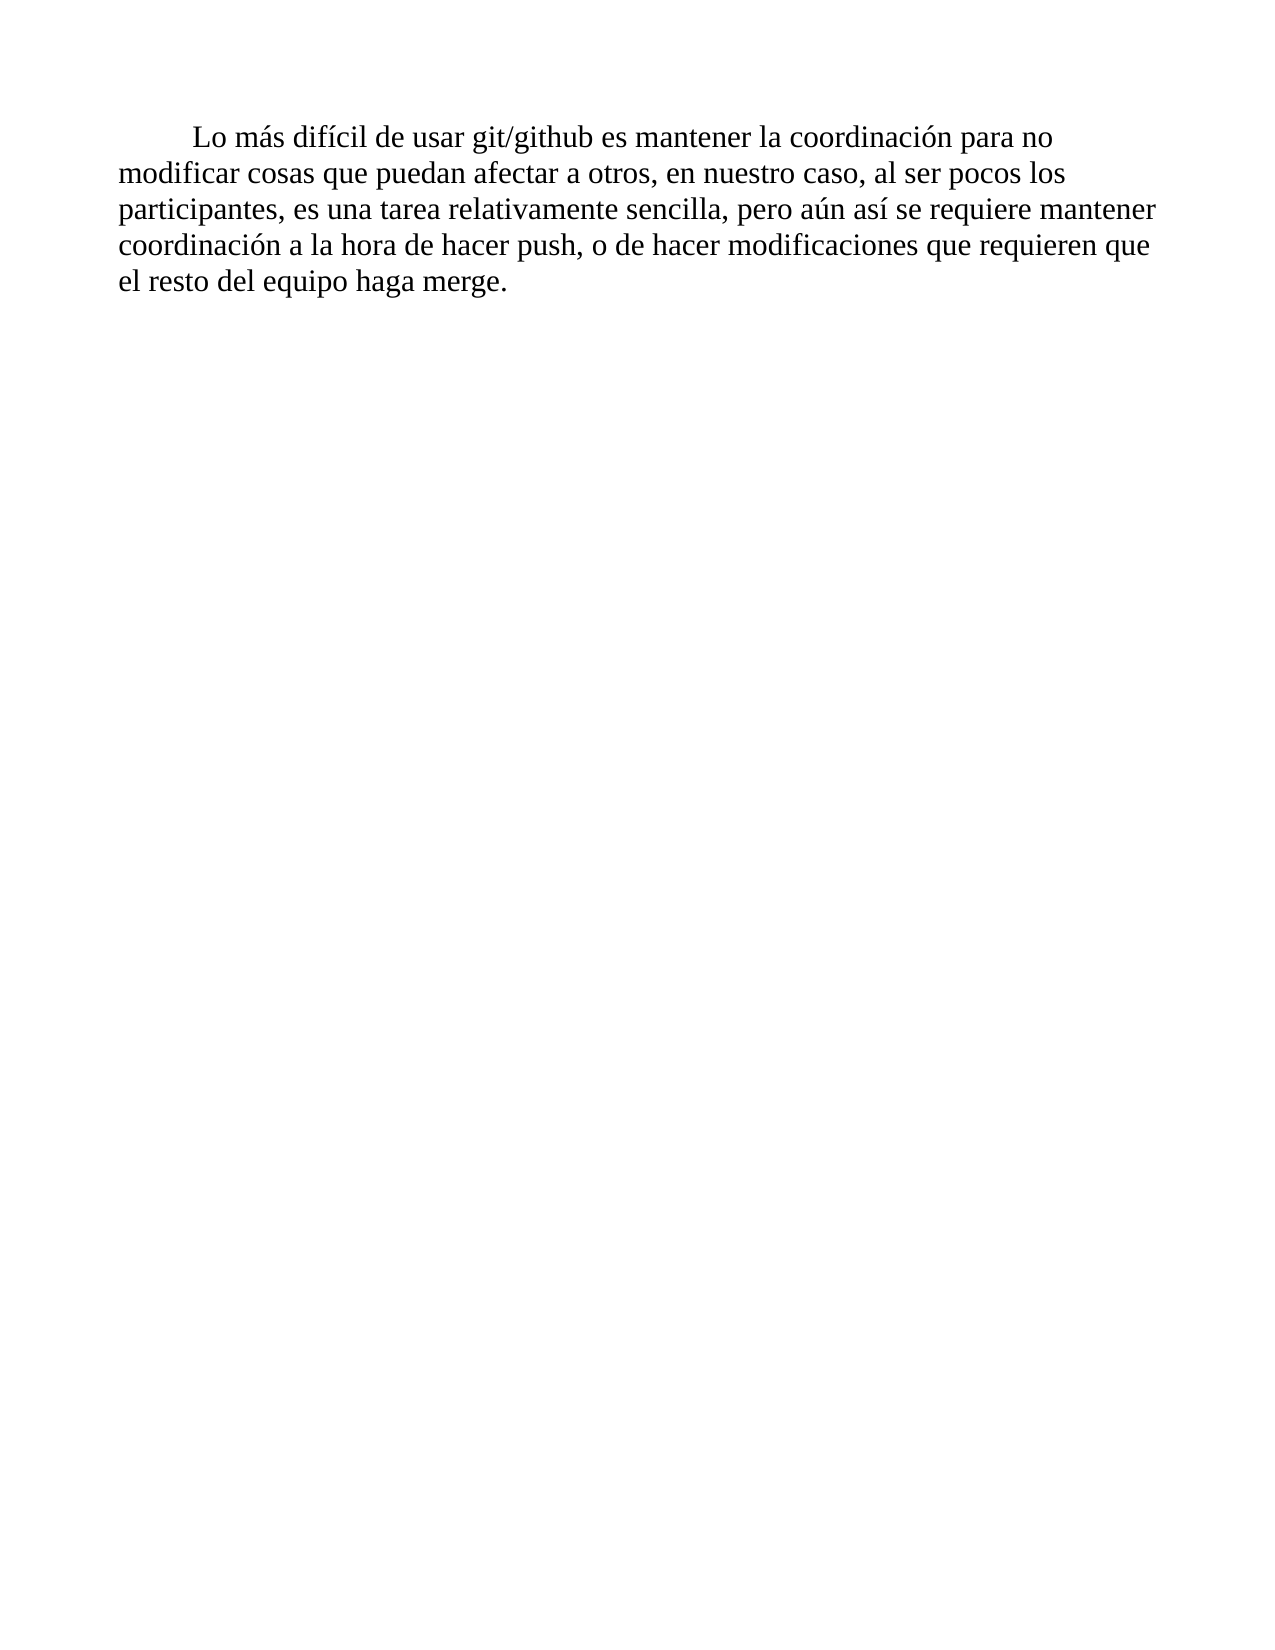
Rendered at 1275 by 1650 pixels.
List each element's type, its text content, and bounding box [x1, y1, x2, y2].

text Lo más difícil de usar git/github es mantener la coordinación para no modificar cosas que puedan afectar a otros, en nuestro caso, al ser pocos los participantes, es una tarea relativamente sencilla, pero aún así se requiere mantener coordinación a la hora de hacer push, o de hacer modificaciones que requieren que el resto del equipo haga merge. [118, 118, 1157, 298]
